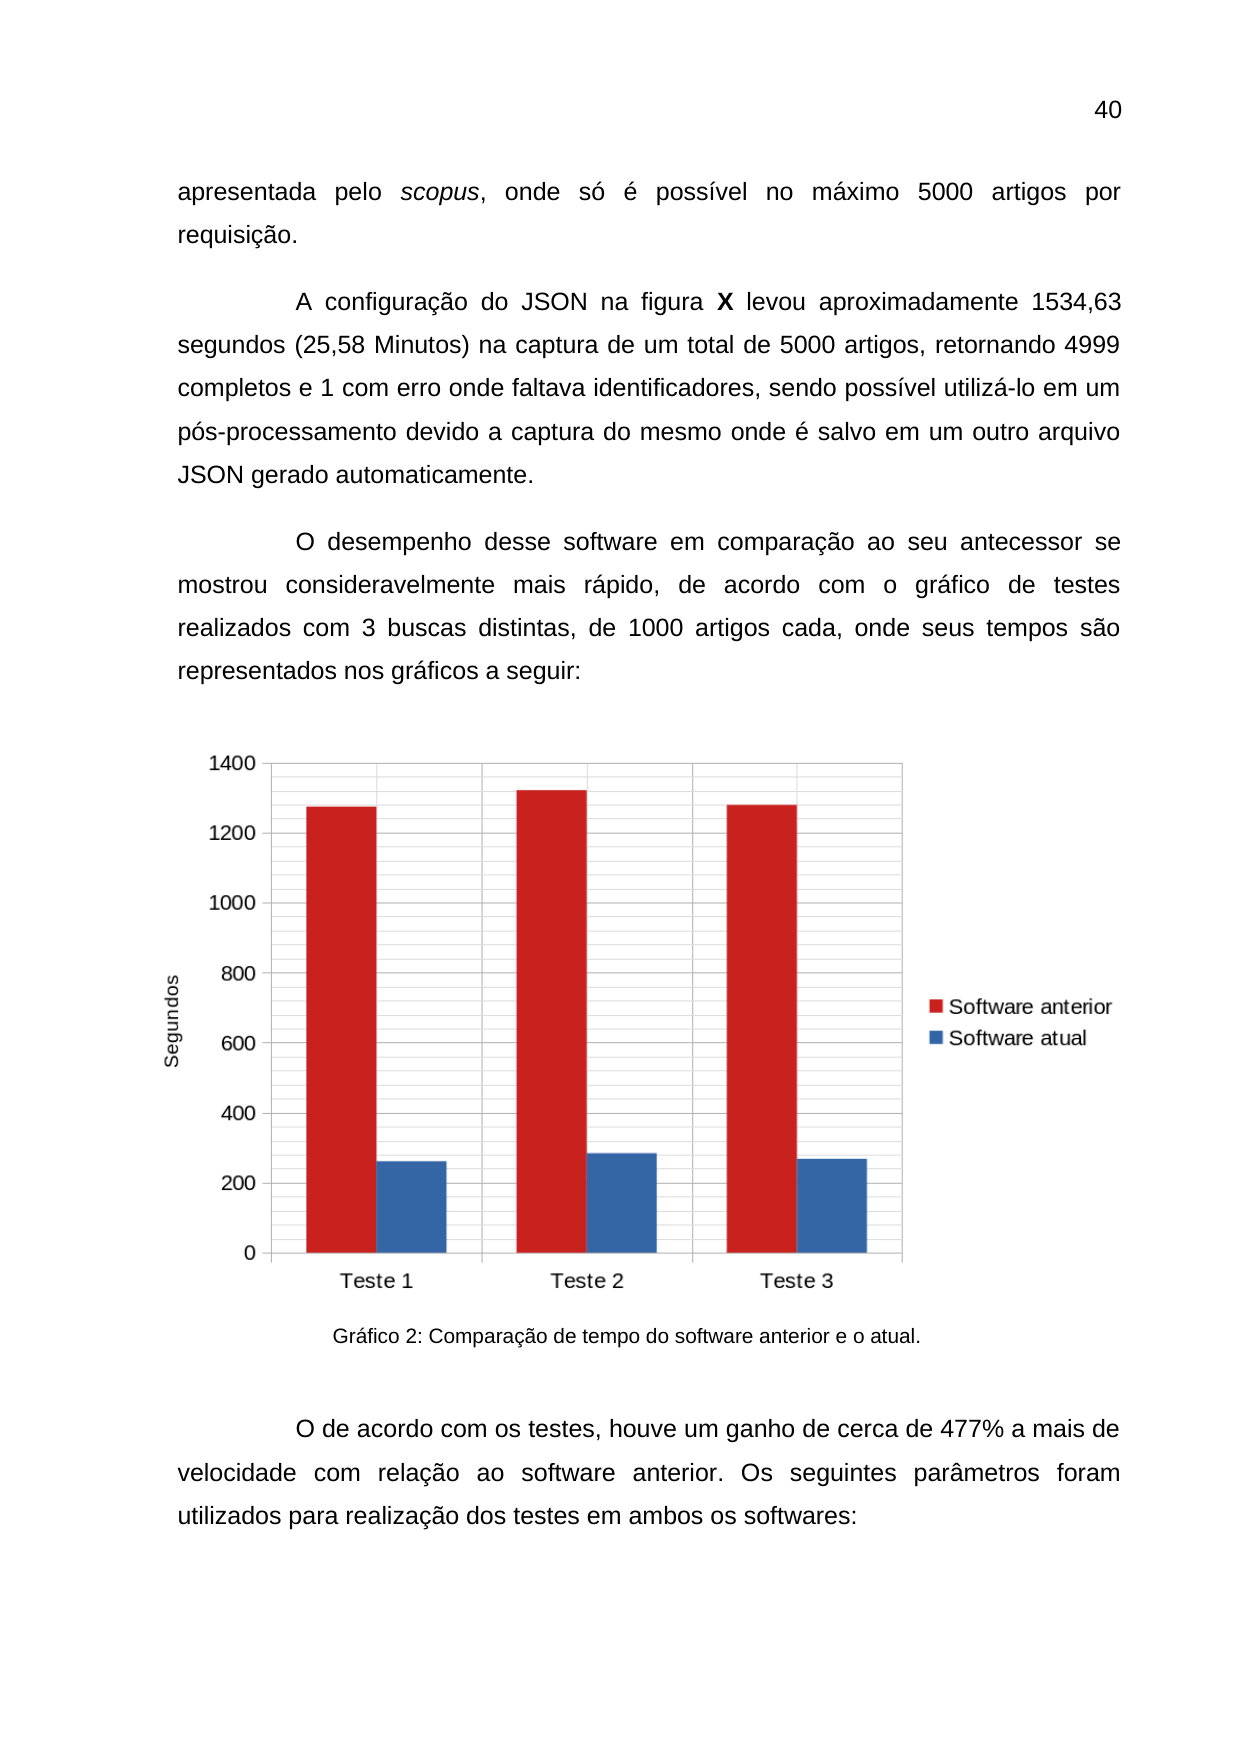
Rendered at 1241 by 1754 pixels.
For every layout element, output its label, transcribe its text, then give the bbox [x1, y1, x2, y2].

text O de acordo com os testes, houve um ganho de cerca de 477% a mais de velocidade com relação ao software anterior. Os seguintes parâmetros foram utilizados para realização dos testes em ambos os softwares: [177, 1414, 1122, 1529]
picture [126, 741, 1128, 1312]
text Gráfico 2: Comparação de tempo do software anterior e o atual. [210, 1312, 1044, 1348]
text apresentada pelo scopus, onde só é possível no máximo 5000 artigos por requisição. [177, 177, 1122, 249]
text A configuração do JSON na figura X levou aproximadamente 1534,63 segundos (25,58 Minutos) na captura de um total de 5000 artigos, retornando 4999 completos e 1 com erro onde faltava identificadores, sendo possível utilizá-lo em um pós-processamento devido a captura do mesmo onde é salvo em um outro arquivo JSON gerado automaticamente. [177, 287, 1122, 488]
text O desempenho desse software em comparação ao seu antecessor se mostrou consideravelmente mais rápido, de acordo com o gráfico de testes realizados com 3 buscas distintas, de 1000 artigos cada, onde seus tempos são representados nos gráficos a seguir: [177, 527, 1122, 685]
